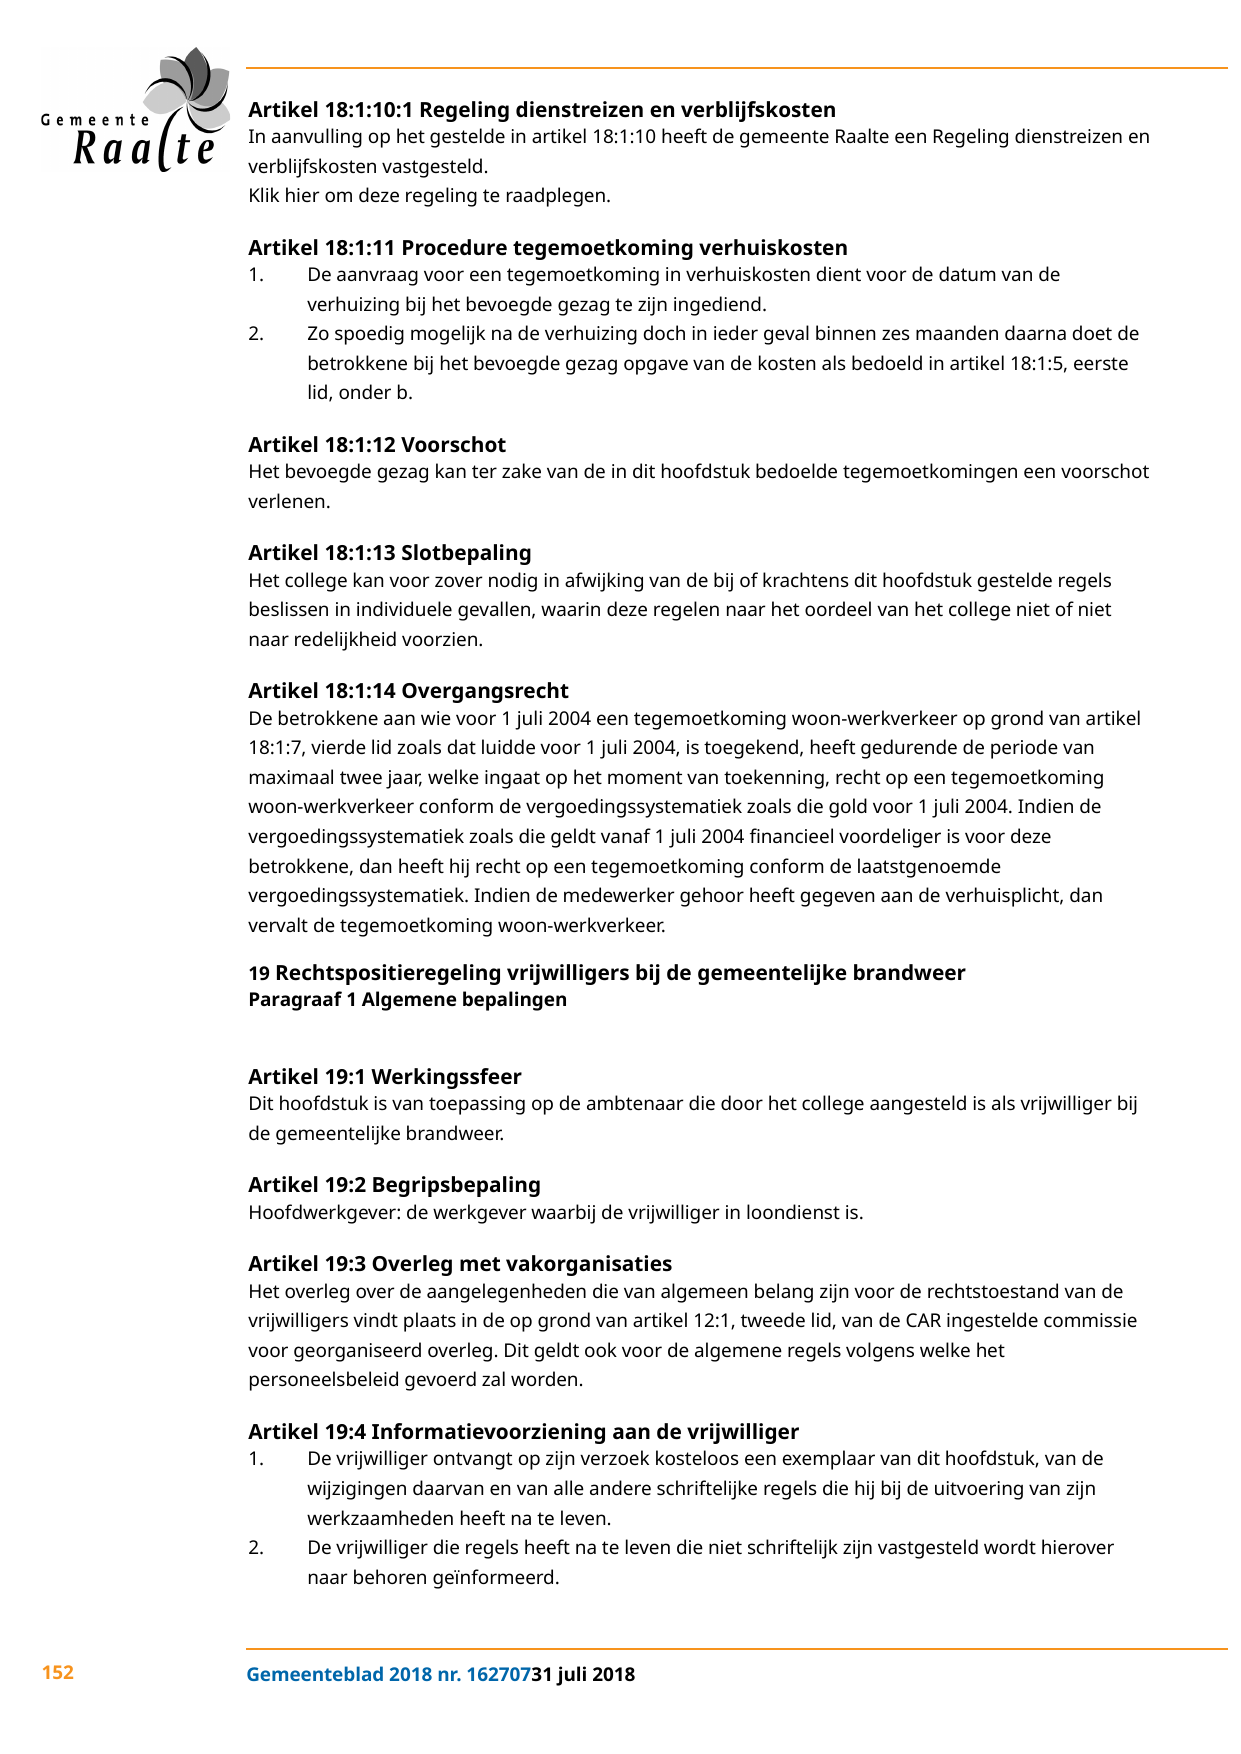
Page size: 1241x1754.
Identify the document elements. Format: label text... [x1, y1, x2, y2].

text In aanvulling op het gestelde in artikel 18:1:10 heeft de gemeente Raalte een Regeling dienstreizen en verblijfskosten vastgesteld. [248, 123, 1152, 178]
text Het college kan voor zover nodig in afwijking van de bij of krachtens dit hoofdstuk gestelde regels beslissen in individuele gevallen, waarin deze regelen naar het oordeel van het college niet of niet naar redelijkheid voorzien. [248, 567, 1152, 652]
text Klik hier om deze regeling te raadplegen. [248, 182, 1152, 208]
picture [41, 47, 231, 172]
text Het bevoegde gezag kan ter zake van de in dit hoofdstuk bedoelde tegemoetkomingen een voorschot verlenen. [248, 458, 1152, 514]
text Artikel 18:1:10:1 Regeling dienstreizen en verblijfskosten [248, 95, 1152, 123]
list De aanvraag voor een tegemoetkoming in verhuiskosten dient voor de datum van de verhuizing bij het bevoegde gezag te zijn ingediend. [248, 261, 1152, 317]
text Hoofdwerkgever: de werkgever waarbij de vrijwilliger in loondienst is. [248, 1199, 1152, 1225]
text Artikel 18:1:14 Overgangsrecht [248, 676, 1152, 705]
text Het overleg over de aangelegenheden die van algemeen belang zijn voor de rechtstoestand van de vrijwilligers vindt plaats in de op grond van artikel 12:1, tweede lid, van de CAR ingestelde commissie voor georganiseerd overleg. Dit geldt ook voor de algemene regels volgens welke het personeelsbeleid gevoerd zal worden. [248, 1278, 1152, 1392]
text Paragraaf 1 Algemene bepalingen [248, 986, 1152, 1012]
text Artikel 19:3 Overleg met vakorganisaties [248, 1249, 1152, 1278]
text Artikel 19:4 Informatievoorziening aan de vrijwilliger [248, 1417, 1152, 1446]
list De vrijwilliger die regels heeft na te leven die niet schriftelijk zijn vastgesteld wordt hierover naar behoren geïnformeerd. [248, 1534, 1152, 1589]
text Artikel 19:2 Begripsbepaling [248, 1171, 1152, 1199]
text Artikel 18:1:13 Slotbepaling [248, 538, 1152, 567]
list Zo spoedig mogelijk na de verhuizing doch in ieder geval binnen zes maanden daarna doet de betrokkene bij het bevoegde gezag opgave van de kosten als bedoeld in artikel 18:1:5, eerste lid, onder b. [248, 320, 1152, 405]
text Artikel 19:1 Werkingssfeer [248, 1062, 1152, 1091]
list De vrijwilliger ontvangt op zijn verzoek kosteloos een exemplaar van dit hoofdstuk, van de wijzigingen daarvan en van alle andere schriftelijke regels die hij bij de uitvoering van zijn werkzaamheden heeft na te leven. [248, 1446, 1152, 1530]
text 19 Rechtspositieregeling vrijwilligers bij de gemeentelijke brandweer [248, 958, 1152, 986]
text Artikel 18:1:12 Voorschot [248, 430, 1152, 458]
text De betrokkene aan wie voor 1 juli 2004 een tegemoetkoming woon-werkverkeer op grond van artikel 18:1:7, vierde lid zoals dat luidde voor 1 juli 2004, is toegekend, heeft gedurende de periode van maximaal twee jaar, welke ingaat op het moment van toekenning, recht op een tegemoetkoming woon-werkverkeer conform de vergoedingssystematiek zoals die gold voor 1 juli 2004. Indien de vergoedingssystematiek zoals die geldt vanaf 1 juli 2004 financieel voordeliger is voor deze betrokkene, dan heeft hij recht op een tegemoetkoming conform de laatstgenoemde vergoedingssystematiek. Indien de medewerker gehoor heeft gegeven aan de verhuisplicht, dan vervalt de tegemoetkoming woon-werkverkeer. [248, 705, 1152, 938]
text Artikel 18:1:11 Procedure tegemoetkoming verhuiskosten [248, 233, 1152, 261]
text Dit hoofdstuk is van toepassing op de ambtenaar die door het college aangesteld is als vrijwilliger bij de gemeentelijke brandweer. [248, 1091, 1152, 1146]
